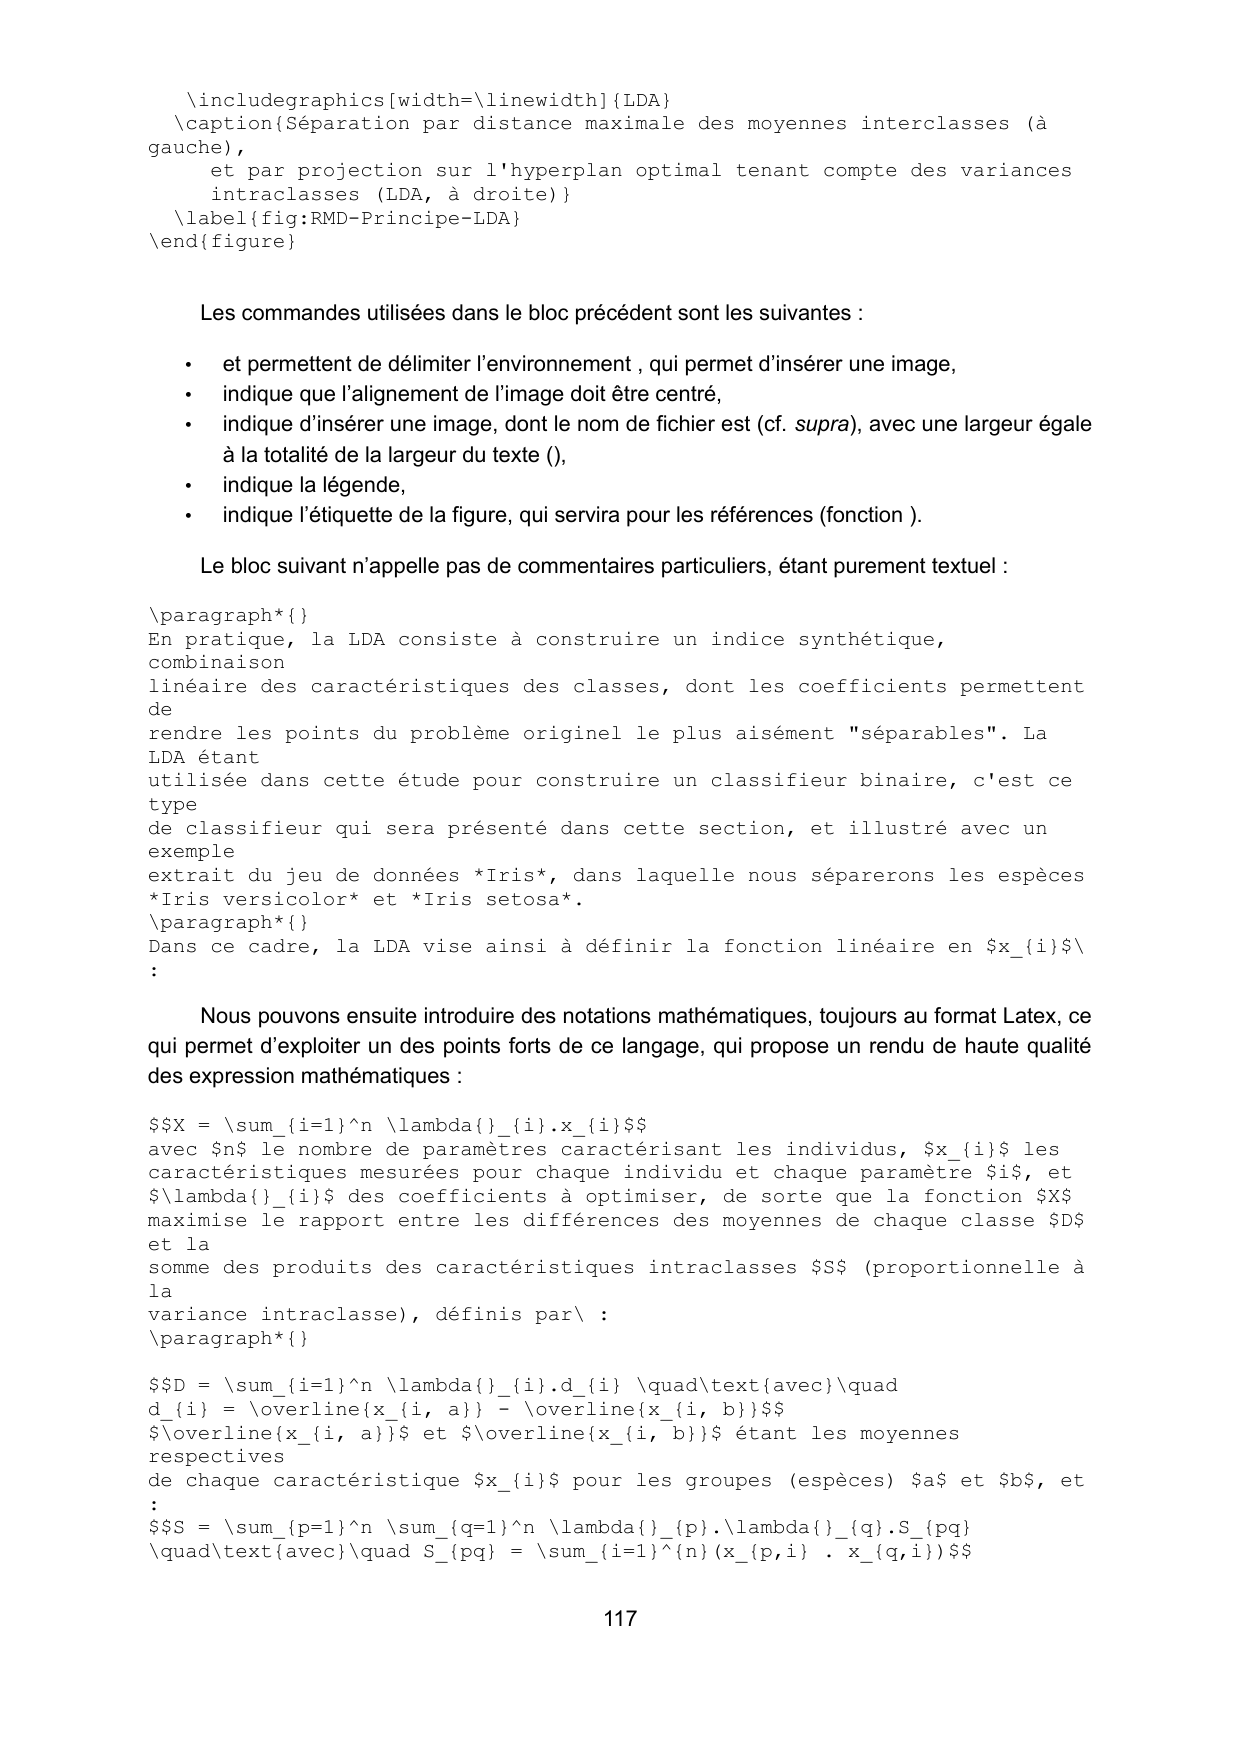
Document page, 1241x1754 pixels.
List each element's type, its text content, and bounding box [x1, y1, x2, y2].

text linéaire des caractéristiques des classes, dont les coefficients permettent de [148, 675, 1093, 722]
text rendre les points du problème originel le plus aisément "séparables". La LDA étant [148, 722, 1093, 769]
text *Iris versicolor* et *Iris setosa*. [148, 888, 1093, 911]
text Le bloc suivant n’appelle pas de commentaires particuliers, étant purement textuel : [148, 553, 1093, 578]
text \end{figure} [148, 230, 1093, 254]
text Les commandes utilisées dans le bloc précédent sont les suivantes : [148, 300, 1093, 325]
text Nous pouvons ensuite introduire des notations mathématiques, toujours au format Latex, ce qui permet d’exploiter un des points forts de ce langage, qui propose un rendu de haute qualité des expression mathématiques : [148, 1003, 1093, 1088]
text intraclasses (LDA, à droite)} [148, 183, 1093, 207]
list indique que l’alignement de l’image doit être centré, [185, 381, 1093, 406]
text extrait du jeu de données *Iris*, dans laquelle nous séparerons les espèces [148, 864, 1093, 888]
text maximise le rapport entre les différences des moyennes de chaque classe $D$ et la [148, 1209, 1093, 1256]
text \quad\text{avec}\quad S_{pq} = \sum_{i=1}^{n}(x_{p,i} . x_{q,i})$$ [148, 1540, 1093, 1563]
text d_{i} = \overline{x_{i, a}} - \overline{x_{i, b}}$$ [148, 1398, 1093, 1422]
text somme des produits des caractéristiques intraclasses $S$ (proportionnelle à la [148, 1256, 1093, 1303]
list indique l’étiquette de la figure, qui servira pour les références (fonction ). [185, 502, 1093, 527]
text caractéristiques mesurées pour chaque individu et chaque paramètre $i$, et [148, 1162, 1093, 1185]
text $$X = \sum_{i=1}^n \lambda{}_{i}.x_{i}$$ [148, 1114, 1093, 1138]
text \paragraph*{} [148, 1327, 1093, 1351]
text \paragraph*{} [148, 604, 1093, 627]
text de chaque caractéristique $x_{i}$ pour les groupes (espèces) $a$ et $b$, et : [148, 1469, 1093, 1516]
text $$S = \sum_{p=1}^n \sum_{q=1}^n \lambda{}_{p}.\lambda{}_{q}.S_{pq} [148, 1516, 1093, 1540]
text En pratique, la LDA consiste à construire un indice synthétique, combinaison [148, 627, 1093, 675]
text avec $n$ le nombre de paramètres caractérisant les individus, $x_{i}$ les [148, 1138, 1093, 1162]
text $\overline{x_{i, a}}$ et $\overline{x_{i, b}}$ étant les moyennes respectives [148, 1422, 1093, 1469]
list indique la légende, [185, 472, 1093, 497]
text \includegraphics[width=\linewidth]{LDA} [148, 88, 1093, 112]
text de classifieur qui sera présenté dans cette section, et illustré avec un exemple [148, 817, 1093, 864]
text Dans ce cadre, la LDA vise ainsi à définir la fonction linéaire en $x_{i}$\ : [148, 935, 1093, 982]
text \label{fig:RMD-Principe-LDA} [148, 207, 1093, 230]
text $$D = \sum_{i=1}^n \lambda{}_{i}.d_{i} \quad\text{avec}\quad [148, 1374, 1093, 1398]
text utilisée dans cette étude pour construire un classifieur binaire, c'est ce type [148, 769, 1093, 817]
list et permettent de délimiter l’environnement , qui permet d’insérer une image, [185, 351, 1093, 376]
text \paragraph*{} [148, 911, 1093, 935]
text variance intraclasse), définis par\ : [148, 1303, 1093, 1327]
text \caption{Séparation par distance maximale des moyennes interclasses (à gauche), [148, 112, 1093, 159]
text et par projection sur l'hyperplan optimal tenant compte des variances [148, 159, 1093, 183]
text $\lambda{}_{i}$ des coefficients à optimiser, de sorte que la fonction $X$ [148, 1185, 1093, 1209]
list indique d’insérer une image, dont le nom de fichier est (cf. supra), avec une largeur égale à la totalité de la largeur du texte (), [185, 411, 1093, 467]
